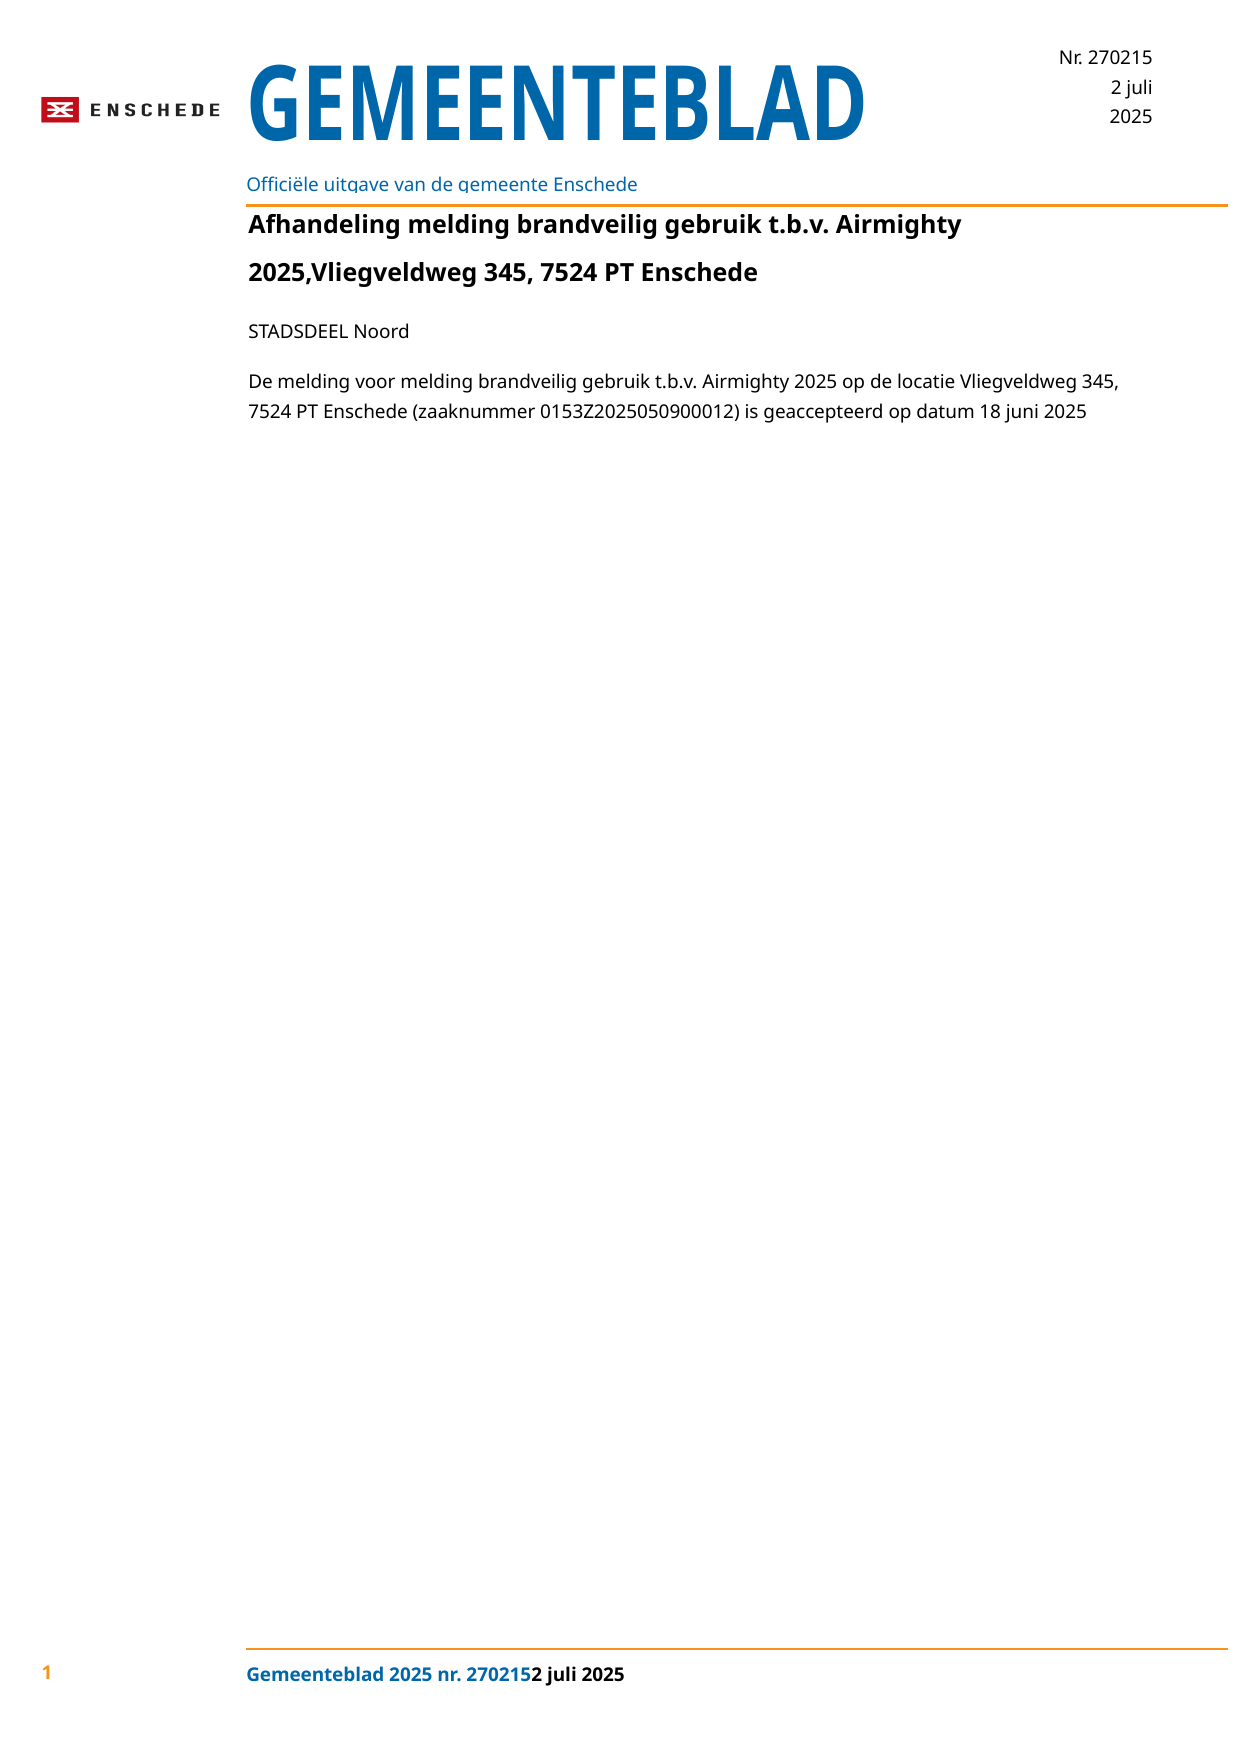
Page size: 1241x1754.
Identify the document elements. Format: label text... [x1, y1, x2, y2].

text STADSDEEL Noord [248, 318, 1152, 344]
text De melding voor melding brandveilig gebruik t.b.v. Airmighty 2025 op de locatie Vliegveldweg 345, 7524 PT Enschede (zaaknummer 0153Z2025050900012) is geaccepteerd op datum 18 juni 2025 [248, 368, 1152, 424]
picture [41, 47, 231, 172]
text Afhandeling melding brandveilig gebruik t.b.v. Airmighty 2025,Vliegveldweg 345, 7524 PT Enschede [248, 207, 1152, 288]
